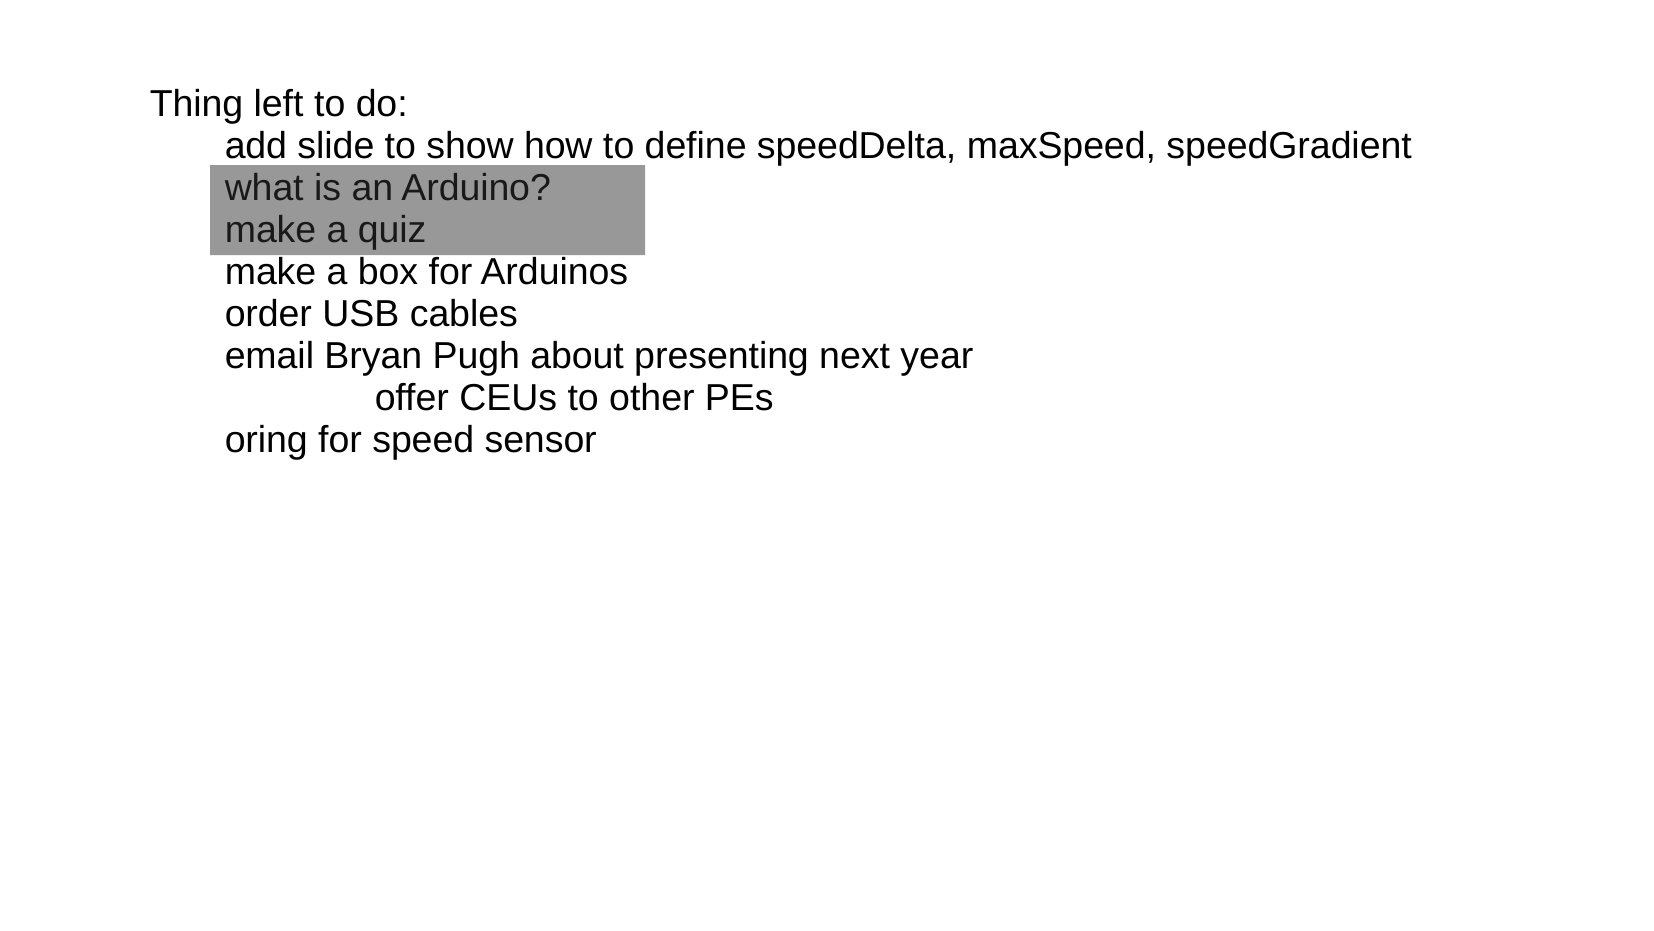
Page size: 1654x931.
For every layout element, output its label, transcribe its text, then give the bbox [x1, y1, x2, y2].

text_box Thing left to do: add slide to show how to define speedDelta, maxSpeed, speedGradient what is an Arduino? make a quiz make a box for Arduinos order USB cables email Bryan Pugh about presenting next year offer CEUs to other PEs oring for speed sensor [135, 75, 1546, 510]
text_box [210, 165, 646, 256]
